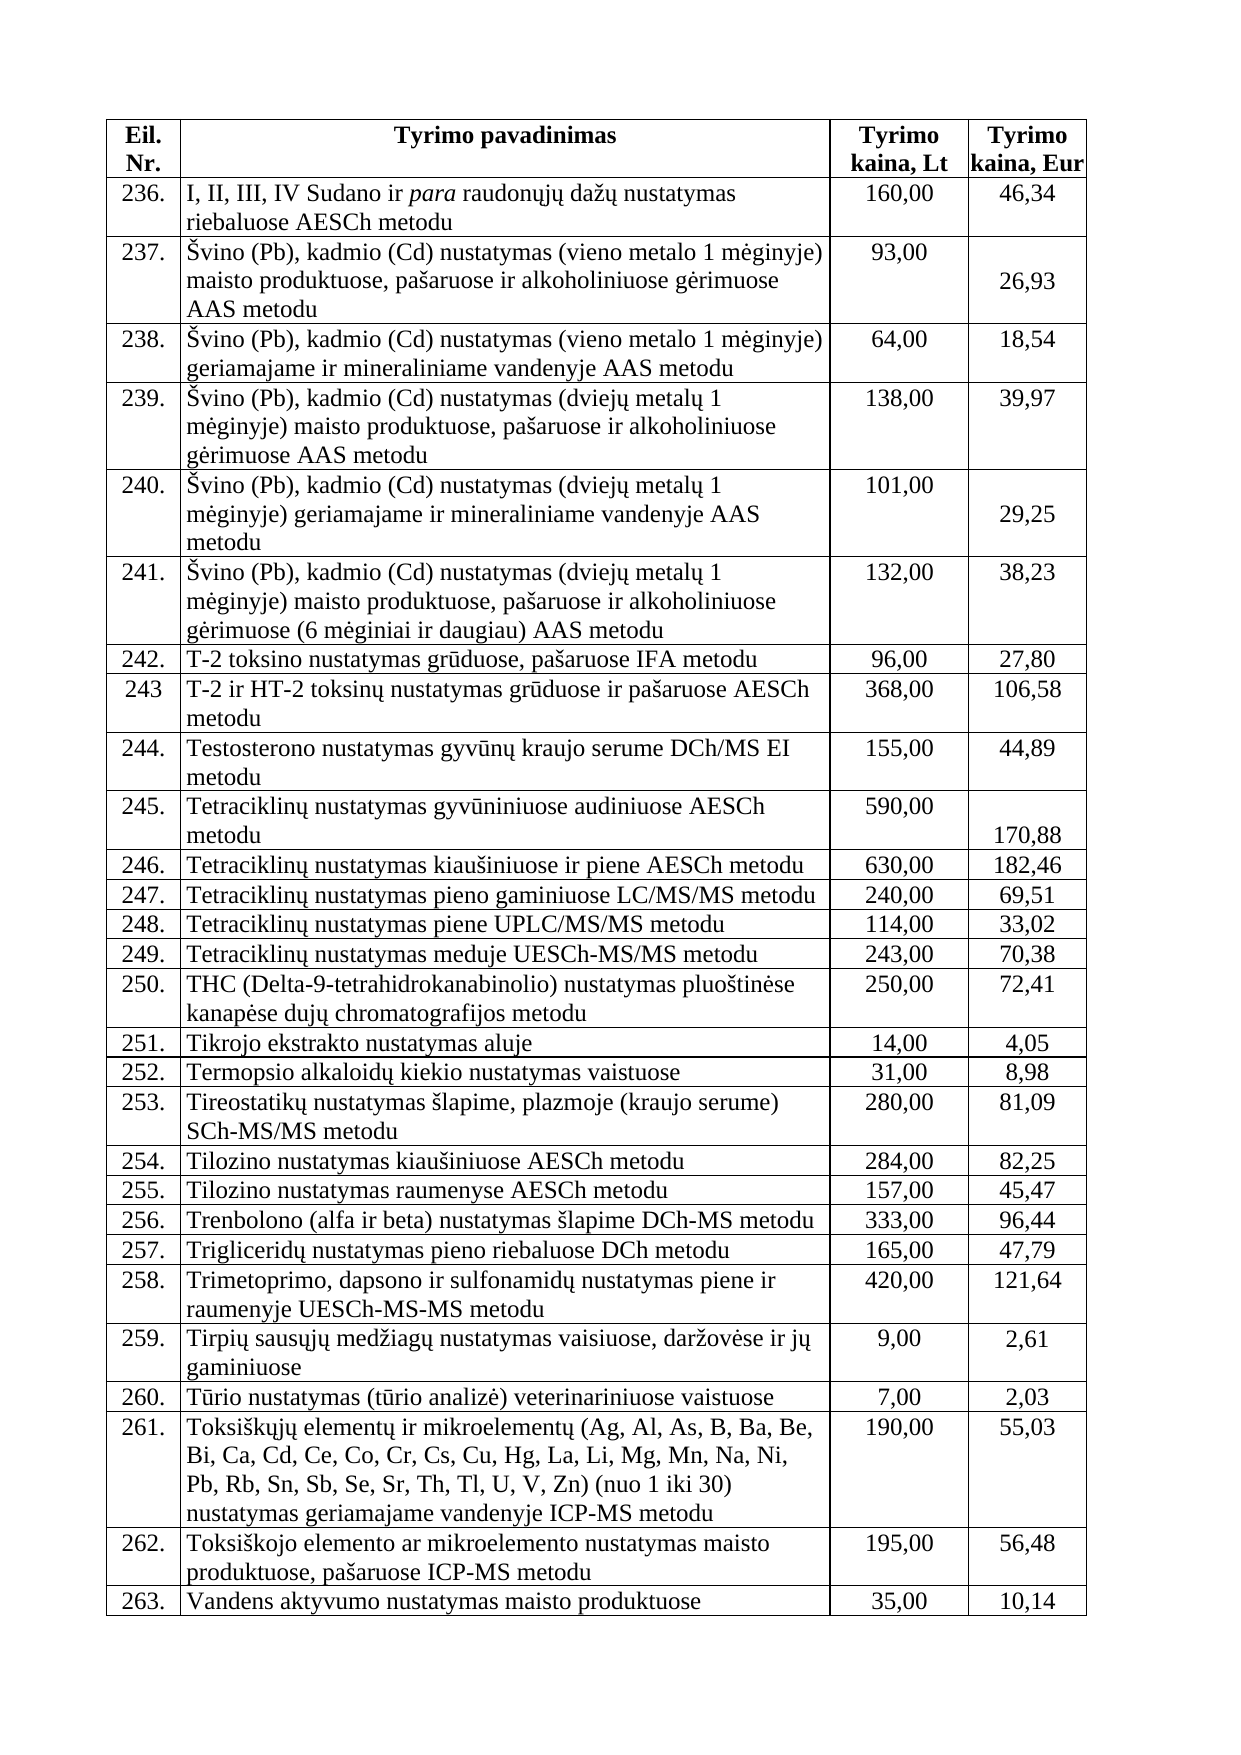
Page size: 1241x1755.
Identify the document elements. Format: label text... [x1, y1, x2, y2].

table_cell 245. [107, 791, 180, 849]
table_cell 96,00 [831, 645, 968, 673]
table_cell 2,61 [969, 1324, 1086, 1381]
table_cell 81,09 [969, 1087, 1086, 1145]
table_cell 251. [107, 1028, 180, 1056]
table_cell Trigliceridų nustatymas pieno riebaluose DCh metodu [181, 1235, 829, 1264]
table_cell 252. [107, 1058, 180, 1086]
table_cell 250,00 [831, 969, 968, 1027]
table_cell 101,00 [831, 470, 968, 556]
table_cell Švino (Pb), kadmio (Cd) nustatymas (dviejų metalų 1 mėginyje) maisto produktuose, pašaruose ir alkoholiniuose gėrimuose (6 mėginiai ir daugiau) AAS metodu [181, 557, 829, 643]
table_cell 261. [107, 1412, 180, 1527]
table_cell Tilozino nustatymas kiaušiniuose AESCh metodu [181, 1146, 829, 1174]
table_cell 248. [107, 910, 180, 938]
table_cell 93,00 [831, 237, 968, 323]
table_cell Tetraciklinų nustatymas kiaušiniuose ir piene AESCh metodu [181, 850, 829, 879]
table_cell 26,93 [969, 237, 1086, 323]
table_cell Tūrio nustatymas (tūrio analizė) veterinariniuose vaistuose [181, 1382, 829, 1411]
table_cell 243 [107, 674, 180, 732]
table_cell 70,38 [969, 939, 1086, 968]
table_cell 35,00 [831, 1586, 968, 1615]
table_cell I, II, III, IV Sudano ir para raudonųjų dažų nustatymas riebaluose AESCh metodu [181, 178, 829, 236]
table_cell 165,00 [831, 1235, 968, 1264]
table_cell 47,79 [969, 1235, 1086, 1264]
table_cell 238. [107, 324, 180, 382]
table_cell 243,00 [831, 939, 968, 968]
table_cell 121,64 [969, 1265, 1086, 1322]
table_cell 259. [107, 1324, 180, 1381]
table_cell 27,80 [969, 645, 1086, 673]
table_cell 45,47 [969, 1176, 1086, 1204]
table_cell 253. [107, 1087, 180, 1145]
table_cell T-2 toksino nustatymas grūduose, pašaruose IFA metodu [181, 645, 829, 673]
table_cell Vandens aktyvumo nustatymas maisto produktuose [181, 1586, 829, 1615]
table_cell 2,03 [969, 1382, 1086, 1411]
table_cell 114,00 [831, 910, 968, 938]
table_cell 239. [107, 383, 180, 469]
table_cell THC (Delta-9-tetrahidrokanabinolio) nustatymas pluoštinėse kanapėse dujų chromatografijos metodu [181, 969, 829, 1027]
table_cell 138,00 [831, 383, 968, 469]
table_cell Termopsio alkaloidų kiekio nustatymas vaistuose [181, 1058, 829, 1086]
table_cell 170,88 [969, 791, 1086, 849]
table_cell 242. [107, 645, 180, 673]
table_cell 260. [107, 1382, 180, 1411]
table_cell Testosterono nustatymas gyvūnų kraujo serume DCh/MS EI metodu [181, 733, 829, 790]
table_cell 72,41 [969, 969, 1086, 1027]
table_cell 247. [107, 880, 180, 908]
table_cell 236. [107, 178, 180, 236]
table_cell 257. [107, 1235, 180, 1264]
table_cell 44,89 [969, 733, 1086, 790]
table_cell 240,00 [831, 880, 968, 908]
table_cell 182,46 [969, 850, 1086, 879]
table_cell 8,98 [969, 1058, 1086, 1086]
table_cell 82,25 [969, 1146, 1086, 1174]
table_cell 132,00 [831, 557, 968, 643]
table_header Tyrimo kaina, Lt [831, 120, 968, 177]
table_cell 250. [107, 969, 180, 1027]
table_cell 262. [107, 1528, 180, 1585]
table_cell 244. [107, 733, 180, 790]
table_cell 155,00 [831, 733, 968, 790]
table_cell 69,51 [969, 880, 1086, 908]
table_cell Švino (Pb), kadmio (Cd) nustatymas (dviejų metalų 1 mėginyje) maisto produktuose, pašaruose ir alkoholiniuose gėrimuose AAS metodu [181, 383, 829, 469]
table_cell Trenbolono (alfa ir beta) nustatymas šlapime DCh-MS metodu [181, 1205, 829, 1234]
table_cell 284,00 [831, 1146, 968, 1174]
table_cell 31,00 [831, 1058, 968, 1086]
table_cell 56,48 [969, 1528, 1086, 1585]
table_cell Tikrojo ekstrakto nustatymas aluje [181, 1028, 829, 1056]
table_cell T-2 ir HT-2 toksinų nustatymas grūduose ir pašaruose AESCh metodu [181, 674, 829, 732]
table_cell 590,00 [831, 791, 968, 849]
table_cell 237. [107, 237, 180, 323]
table_cell 18,54 [969, 324, 1086, 382]
table_cell 195,00 [831, 1528, 968, 1585]
table_cell 241. [107, 557, 180, 643]
table_cell Tetraciklinų nustatymas pieno gaminiuose LC/MS/MS metodu [181, 880, 829, 908]
table_cell Trimetoprimo, dapsono ir sulfonamidų nustatymas piene ir raumenyje UESCh-MS-MS metodu [181, 1265, 829, 1322]
table_cell 33,02 [969, 910, 1086, 938]
table_cell 258. [107, 1265, 180, 1322]
table_cell Tirpių sausųjų medžiagų nustatymas vaisiuose, daržovėse ir jų gaminiuose [181, 1324, 829, 1381]
table_cell Tetraciklinų nustatymas piene UPLC/MS/MS metodu [181, 910, 829, 938]
table_cell 64,00 [831, 324, 968, 382]
table_cell Tetraciklinų nustatymas gyvūniniuose audiniuose AESCh metodu [181, 791, 829, 849]
table_cell 46,34 [969, 178, 1086, 236]
table_cell 14,00 [831, 1028, 968, 1056]
table_cell 280,00 [831, 1087, 968, 1145]
table_cell Švino (Pb), kadmio (Cd) nustatymas (dviejų metalų 1 mėginyje) geriamajame ir mineraliniame vandenyje AAS metodu [181, 470, 829, 556]
table_cell 106,58 [969, 674, 1086, 732]
table_cell Švino (Pb), kadmio (Cd) nustatymas (vieno metalo 1 mėginyje) maisto produktuose, pašaruose ir alkoholiniuose gėrimuose AAS metodu [181, 237, 829, 323]
table_cell 38,23 [969, 557, 1086, 643]
table_cell 368,00 [831, 674, 968, 732]
table_cell 254. [107, 1146, 180, 1174]
table_cell 9,00 [831, 1324, 968, 1381]
table_cell 160,00 [831, 178, 968, 236]
table_cell 240. [107, 470, 180, 556]
table_cell 7,00 [831, 1382, 968, 1411]
table_header Eil. Nr. [107, 120, 180, 177]
table_cell 10,14 [969, 1586, 1086, 1615]
table_cell 255. [107, 1176, 180, 1204]
table_cell 55,03 [969, 1412, 1086, 1527]
table_cell Toksiškųjų elementų ir mikroelementų (Ag, Al, As, B, Ba, Be, Bi, Ca, Cd, Ce, Co, Cr, Cs, Cu, Hg, La, Li, Mg, Mn, Na, Ni, Pb, Rb, Sn, Sb, Se, Sr, Th, Tl, U, V, Zn) (nuo 1 iki 30) nustatymas geriamajame vandenyje ICP-MS metodu [181, 1412, 829, 1527]
table_cell 190,00 [831, 1412, 968, 1527]
table_header Tyrimo kaina, Eur [969, 120, 1086, 177]
table_cell Tireostatikų nustatymas šlapime, plazmoje (kraujo serume) SCh-MS/MS metodu [181, 1087, 829, 1145]
table_cell 39,97 [969, 383, 1086, 469]
table_cell Tilozino nustatymas raumenyse AESCh metodu [181, 1176, 829, 1204]
table_cell 333,00 [831, 1205, 968, 1234]
table_cell Tetraciklinų nustatymas meduje UESCh-MS/MS metodu [181, 939, 829, 968]
table_cell Švino (Pb), kadmio (Cd) nustatymas (vieno metalo 1 mėginyje) geriamajame ir mineraliniame vandenyje AAS metodu [181, 324, 829, 382]
table_cell 29,25 [969, 470, 1086, 556]
table_cell 4,05 [969, 1028, 1086, 1056]
table_cell 420,00 [831, 1265, 968, 1322]
table_cell 246. [107, 850, 180, 879]
table_cell 256. [107, 1205, 180, 1234]
table_cell Toksiškojo elemento ar mikroelemento nustatymas maisto produktuose, pašaruose ICP-MS metodu [181, 1528, 829, 1585]
table_cell 96,44 [969, 1205, 1086, 1234]
table_cell 263. [107, 1586, 180, 1615]
table_cell 630,00 [831, 850, 968, 879]
table_header Tyrimo pavadinimas [181, 120, 829, 177]
table_cell 157,00 [831, 1176, 968, 1204]
table_cell 249. [107, 939, 180, 968]
